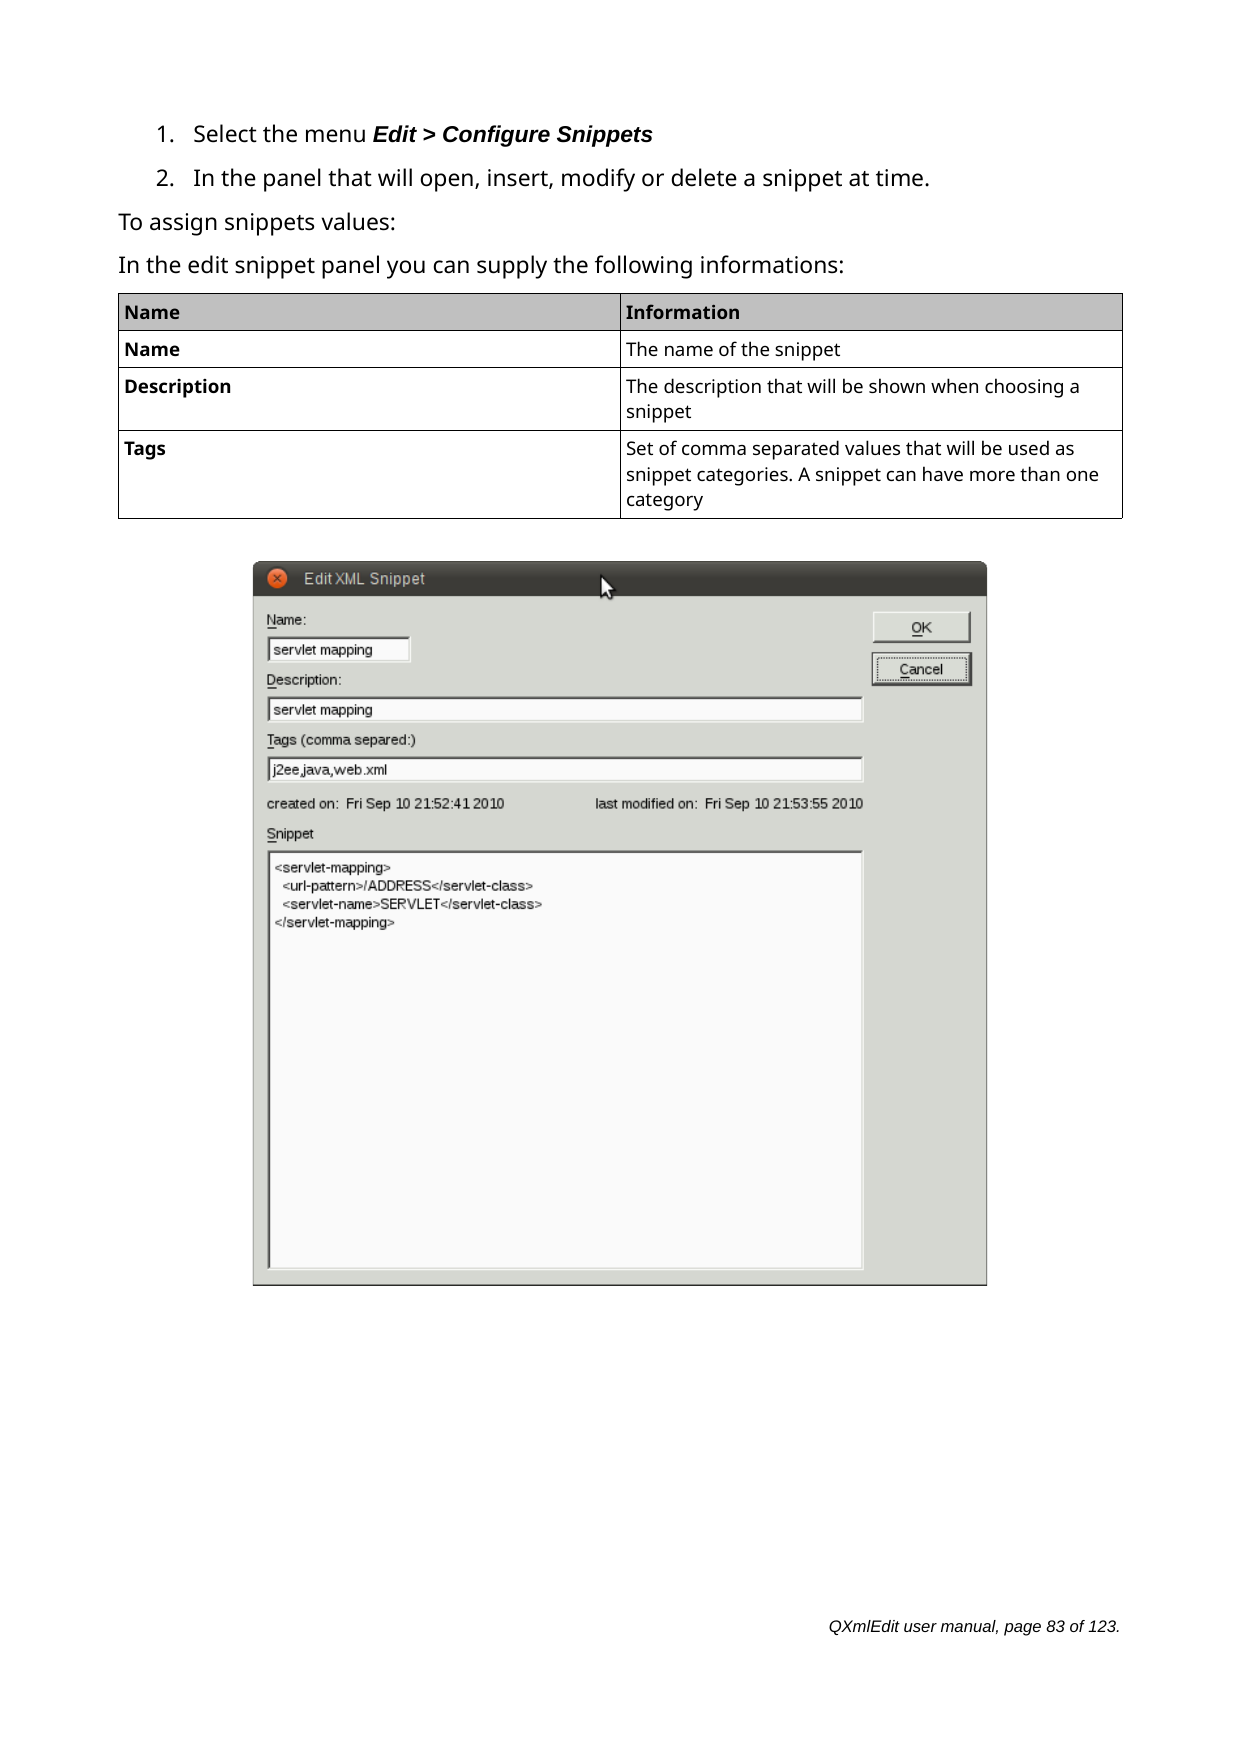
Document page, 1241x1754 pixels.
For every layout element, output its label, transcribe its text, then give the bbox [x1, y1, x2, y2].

table_cell Set of comma separated values that will be used as snippet categories. A snippet can have more than one category [621, 431, 1122, 518]
table_cell Tags [119, 431, 620, 518]
table_cell The description that will be shown when choosing a snippet [621, 368, 1122, 430]
picture [252, 561, 988, 1286]
table_cell Name [119, 331, 620, 367]
table_cell The name of the snippet [621, 331, 1122, 367]
table_header Name [119, 294, 620, 330]
table_header Information [621, 294, 1122, 330]
text In the edit snippet panel you can supply the following informations: [118, 249, 1122, 281]
table_cell Description [119, 368, 620, 430]
list Select the menu Edit > Configure Snippets [156, 118, 1122, 149]
list In the panel that will open, insert, modify or delete a snippet at time. [156, 162, 1122, 193]
text To assign snippets values: [118, 206, 1122, 237]
